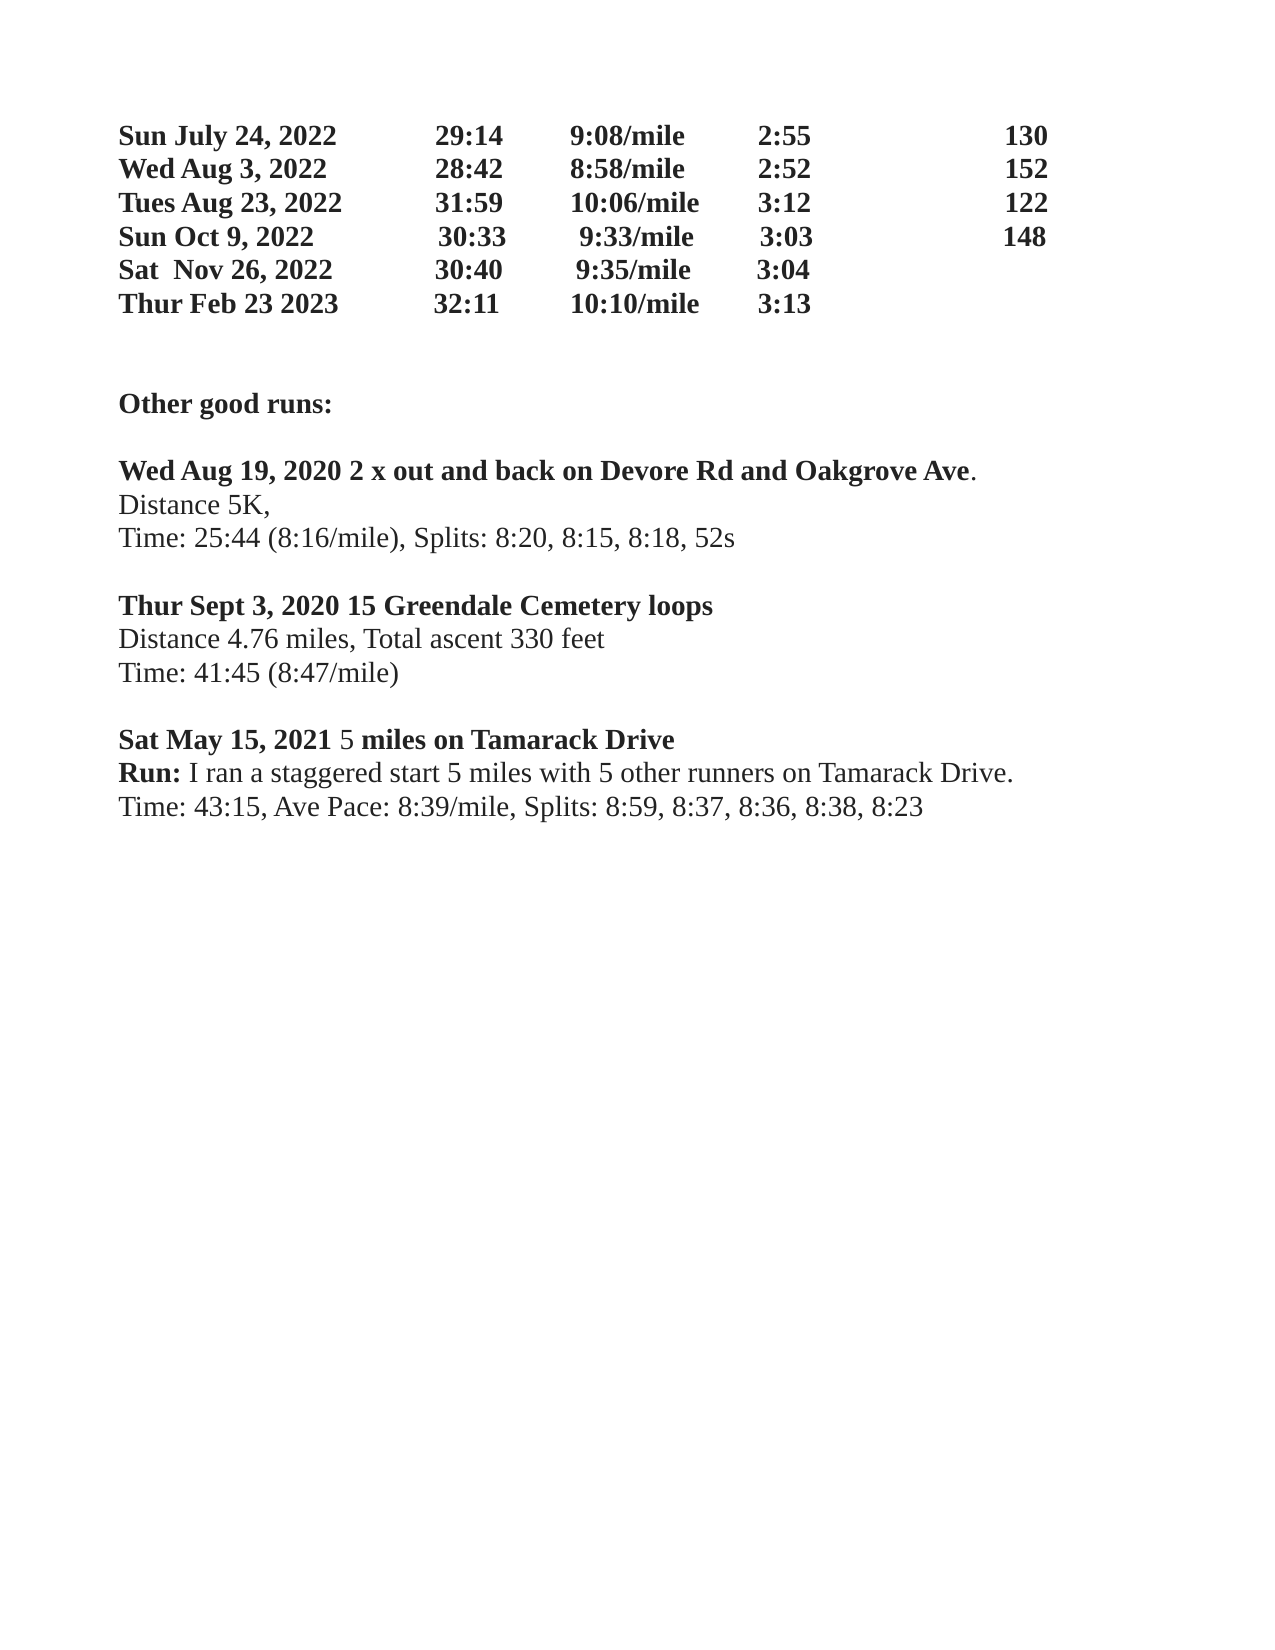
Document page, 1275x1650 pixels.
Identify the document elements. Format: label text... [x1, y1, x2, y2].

text Sun July 24, 2022 29:14 9:08/mile 2:55 130 [118, 118, 1161, 152]
text Run: I ran a staggered start 5 miles with 5 other runners on Tamarack Drive. [118, 755, 1161, 789]
text Sat Nov 26, 2022 30:40 9:35/mile 3:04 [118, 252, 1161, 286]
text Sat May 15, 2021 5 miles on Tamarack Drive [118, 722, 1161, 755]
text Tues Aug 23, 2022 31:59 10:06/mile 3:12 122 [118, 185, 1161, 219]
text Time: 25:44 (8:16/mile), Splits: 8:20, 8:15, 8:18, 52s [118, 521, 1161, 554]
text Thur Sept 3, 2020 15 Greendale Cemetery loops [118, 588, 1161, 621]
text Time: 43:15, Ave Pace: 8:39/mile, Splits: 8:59, 8:37, 8:36, 8:38, 8:23 [118, 789, 1161, 822]
text Distance 4.76 miles, Total ascent 330 feet [118, 621, 1161, 655]
text Wed Aug 3, 2022 28:42 8:58/mile 2:52 152 [118, 152, 1161, 185]
text Thur Feb 23 2023 32:11 10:10/mile 3:13 [118, 286, 1161, 319]
text Wed Aug 19, 2020 2 x out and back on Devore Rd and Oakgrove Ave. [118, 453, 1161, 487]
text Other good runs: [118, 386, 1161, 420]
text Sun Oct 9, 2022 30:33 9:33/mile 3:03 148 [118, 219, 1161, 252]
text Distance 5K, [118, 487, 1161, 521]
text Time: 41:45 (8:47/mile) [118, 655, 1161, 688]
